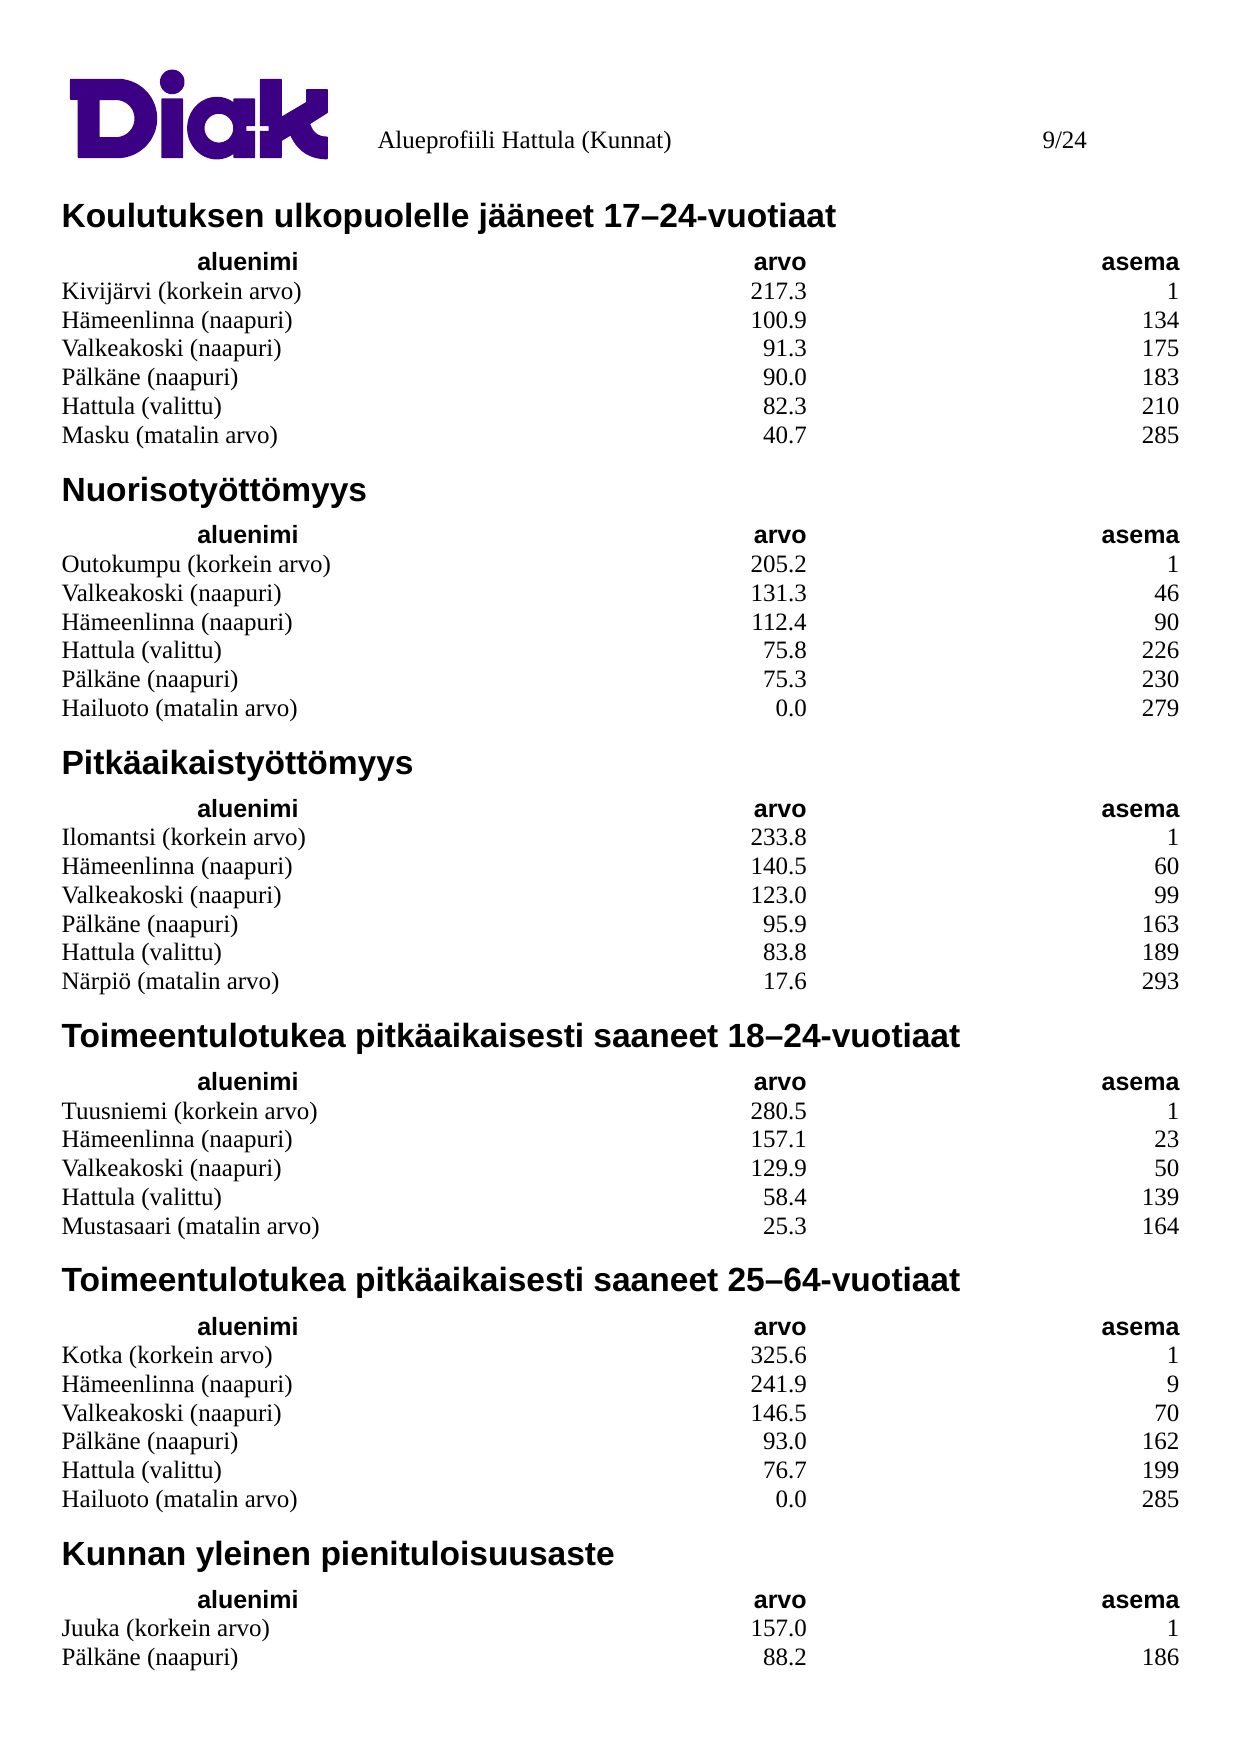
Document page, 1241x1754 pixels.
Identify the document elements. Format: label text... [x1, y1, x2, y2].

table_header asema [806, 794, 1179, 822]
table_cell 157.0 [434, 1614, 806, 1642]
table_cell Hämeenlinna (naapuri) [61, 305, 434, 333]
table_cell 91.3 [434, 334, 806, 362]
table_cell 199 [806, 1455, 1179, 1484]
table_cell 123.0 [434, 880, 806, 909]
table_cell 70 [806, 1398, 1179, 1426]
table_cell 1 [806, 1096, 1179, 1124]
table_cell Ilomantsi (korkein arvo) [61, 823, 434, 851]
table_cell Outokumpu (korkein arvo) [61, 549, 434, 578]
table_cell 140.5 [434, 851, 806, 880]
table_cell 100.9 [434, 305, 806, 333]
table_header asema [806, 1585, 1179, 1613]
table_cell 189 [806, 938, 1179, 966]
table_cell 175 [806, 334, 1179, 362]
table_cell 233.8 [434, 823, 806, 851]
table_cell Hattula (valittu) [61, 636, 434, 664]
table_cell 241.9 [434, 1369, 806, 1398]
table_cell 285 [806, 1484, 1179, 1513]
subtitle Koulutuksen ulkopuolelle jääneet 17–24-vuotiaat [61, 196, 1179, 235]
table_cell Kivijärvi (korkein arvo) [61, 276, 434, 305]
table_cell 90.0 [434, 362, 806, 391]
table_cell 230 [806, 664, 1179, 693]
table_cell Valkeakoski (naapuri) [61, 334, 434, 362]
table_cell 83.8 [434, 938, 806, 966]
table_cell 1 [806, 823, 1179, 851]
table_cell Hattula (valittu) [61, 391, 434, 420]
table_header arvo [434, 1311, 806, 1340]
table_header arvo [434, 521, 806, 549]
table_cell 285 [806, 420, 1179, 448]
table_cell 23 [806, 1125, 1179, 1153]
table_cell 226 [806, 636, 1179, 664]
table_cell 279 [806, 693, 1179, 722]
table_cell 146.5 [434, 1398, 806, 1426]
table_cell 217.3 [434, 276, 806, 305]
table_cell Pälkäne (naapuri) [61, 1642, 434, 1671]
subtitle Pitkäaikaistyöttömyys [61, 743, 1179, 781]
table_cell 186 [806, 1642, 1179, 1671]
table_cell 17.6 [434, 966, 806, 995]
table_header arvo [434, 1585, 806, 1613]
table_cell Pälkäne (naapuri) [61, 362, 434, 391]
table_cell Hattula (valittu) [61, 1182, 434, 1211]
table_cell 9 [806, 1369, 1179, 1398]
table_cell 183 [806, 362, 1179, 391]
table_cell 205.2 [434, 549, 806, 578]
table_header aluenimi [61, 1067, 434, 1096]
subtitle Toimeentulotukea pitkäaikaisesti saaneet 18–24-vuotiaat [61, 1016, 1179, 1054]
table_cell 58.4 [434, 1182, 806, 1211]
table_header arvo [434, 247, 806, 276]
table_cell Valkeakoski (naapuri) [61, 578, 434, 607]
table_cell 0.0 [434, 1484, 806, 1513]
table_cell Pälkäne (naapuri) [61, 1426, 434, 1455]
table_header aluenimi [61, 1585, 434, 1613]
table_cell 1 [806, 276, 1179, 305]
subtitle Kunnan yleinen pienituloisuusaste [61, 1533, 1179, 1572]
table_cell Juuka (korkein arvo) [61, 1614, 434, 1642]
subtitle Nuorisotyöttömyys [61, 469, 1179, 508]
table_header arvo [434, 1067, 806, 1096]
table_cell 75.8 [434, 636, 806, 664]
table_cell Valkeakoski (naapuri) [61, 880, 434, 909]
table_cell Närpiö (matalin arvo) [61, 966, 434, 995]
table_header arvo [434, 794, 806, 822]
table_cell Hämeenlinna (naapuri) [61, 1125, 434, 1153]
table_cell Hämeenlinna (naapuri) [61, 851, 434, 880]
table_cell 95.9 [434, 909, 806, 937]
table_cell Tuusniemi (korkein arvo) [61, 1096, 434, 1124]
table_cell 325.6 [434, 1340, 806, 1369]
table_cell 134 [806, 305, 1179, 333]
table_cell 90 [806, 607, 1179, 636]
table_cell 40.7 [434, 420, 806, 448]
table_header asema [806, 521, 1179, 549]
table_cell 131.3 [434, 578, 806, 607]
table_cell 139 [806, 1182, 1179, 1211]
table_cell Hattula (valittu) [61, 938, 434, 966]
table_cell 164 [806, 1211, 1179, 1239]
table_cell Masku (matalin arvo) [61, 420, 434, 448]
table_cell 157.1 [434, 1125, 806, 1153]
table_cell 88.2 [434, 1642, 806, 1671]
table_cell 25.3 [434, 1211, 806, 1239]
table_header aluenimi [61, 521, 434, 549]
table_cell Valkeakoski (naapuri) [61, 1153, 434, 1182]
table_cell Kotka (korkein arvo) [61, 1340, 434, 1369]
table_cell 0.0 [434, 693, 806, 722]
table_cell 46 [806, 578, 1179, 607]
table_cell Mustasaari (matalin arvo) [61, 1211, 434, 1239]
table_header aluenimi [61, 247, 434, 276]
table_cell 280.5 [434, 1096, 806, 1124]
table_cell 60 [806, 851, 1179, 880]
table_header asema [806, 1311, 1179, 1340]
table_cell Valkeakoski (naapuri) [61, 1398, 434, 1426]
table_cell 163 [806, 909, 1179, 937]
table_cell 93.0 [434, 1426, 806, 1455]
table_cell 129.9 [434, 1153, 806, 1182]
table_cell 76.7 [434, 1455, 806, 1484]
table_cell 1 [806, 549, 1179, 578]
table_cell 210 [806, 391, 1179, 420]
table_cell Pälkäne (naapuri) [61, 909, 434, 937]
table_cell Pälkäne (naapuri) [61, 664, 434, 693]
table_cell Hämeenlinna (naapuri) [61, 1369, 434, 1398]
table_cell 293 [806, 966, 1179, 995]
table_cell 75.3 [434, 664, 806, 693]
table_cell Hailuoto (matalin arvo) [61, 1484, 434, 1513]
table_header aluenimi [61, 1311, 434, 1340]
table_cell 50 [806, 1153, 1179, 1182]
table_cell 162 [806, 1426, 1179, 1455]
subtitle Toimeentulotukea pitkäaikaisesti saaneet 25–64-vuotiaat [61, 1260, 1179, 1299]
table_cell 112.4 [434, 607, 806, 636]
table_cell Hattula (valittu) [61, 1455, 434, 1484]
table_header asema [806, 247, 1179, 276]
table_cell 99 [806, 880, 1179, 909]
table_cell 1 [806, 1614, 1179, 1642]
table_cell 1 [806, 1340, 1179, 1369]
table_header aluenimi [61, 794, 434, 822]
table_cell Hailuoto (matalin arvo) [61, 693, 434, 722]
table_header asema [806, 1067, 1179, 1096]
table_cell Hämeenlinna (naapuri) [61, 607, 434, 636]
table_cell 82.3 [434, 391, 806, 420]
